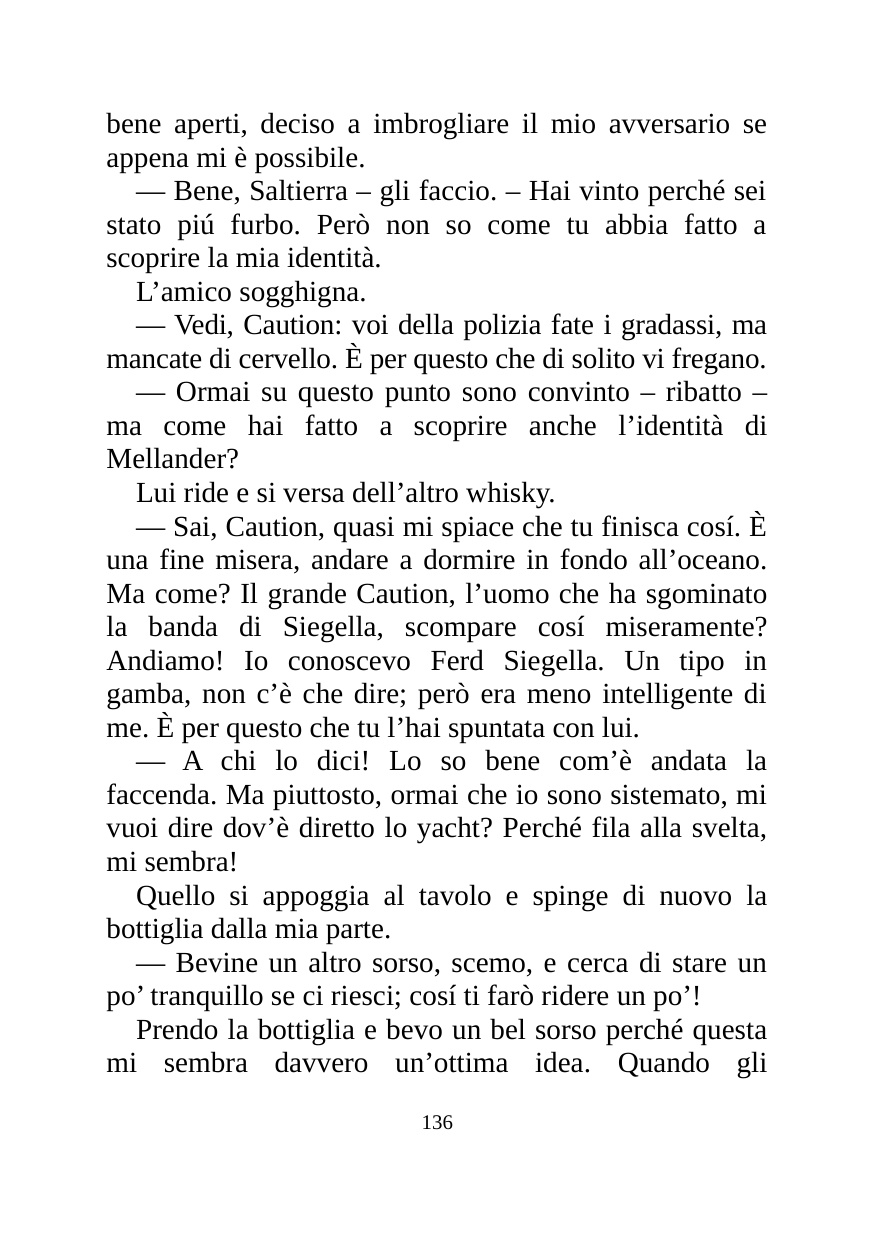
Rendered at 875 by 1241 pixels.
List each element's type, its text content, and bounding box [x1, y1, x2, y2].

text bene aperti, deciso a imbrogliare il mio avversario se appena mi è possibile. [106, 106, 768, 173]
text — Sai, Caution, quasi mi spiace che tu finisca cosí. È una fine misera, andare a dormire in fondo all’oceano. Ma come? Il grande Caution, l’uomo che ha sgominato la banda di Siegella, scompare cosí miseramente? Andiamo! Io conoscevo Ferd Siegella. Un tipo in gamba, non c’è che dire; però era meno intelligente di me. È per questo che tu l’hai spuntata con lui. [106, 509, 768, 743]
text — Bene, Saltierra – gli faccio. – Hai vinto perché sei stato piú furbo. Però non so come tu abbia fatto a scoprire la mia identità. [106, 173, 768, 274]
text — Bevine un altro sorso, scemo, e cerca di stare un po’ tranquillo se ci riesci; cosí ti farò ridere un po’! [106, 945, 768, 1012]
text — Vedi, Caution: voi della polizia fate i gradassi, ma mancate di cervello. È per questo che di solito vi fregano. [106, 307, 768, 374]
text Lui ride e si versa dell’altro whisky. [106, 475, 768, 509]
text — Ormai su questo punto sono convinto – ribatto – ma come hai fatto a scoprire anche l’identità di Mellander? [106, 374, 768, 475]
text Quello si appoggia al tavolo e spinge di nuovo la bottiglia dalla mia parte. [106, 878, 768, 945]
text — A chi lo dici! Lo so bene com’è andata la faccenda. Ma piuttosto, ormai che io sono sistemato, mi vuoi dire dov’è diretto lo yacht? Perché fila alla svelta, mi sembra! [106, 743, 768, 878]
text L’amico sogghigna. [106, 274, 768, 307]
text Prendo la bottiglia e bevo un bel sorso perché questa mi sembra davvero un’ottima idea. Quando gli [106, 1012, 768, 1079]
